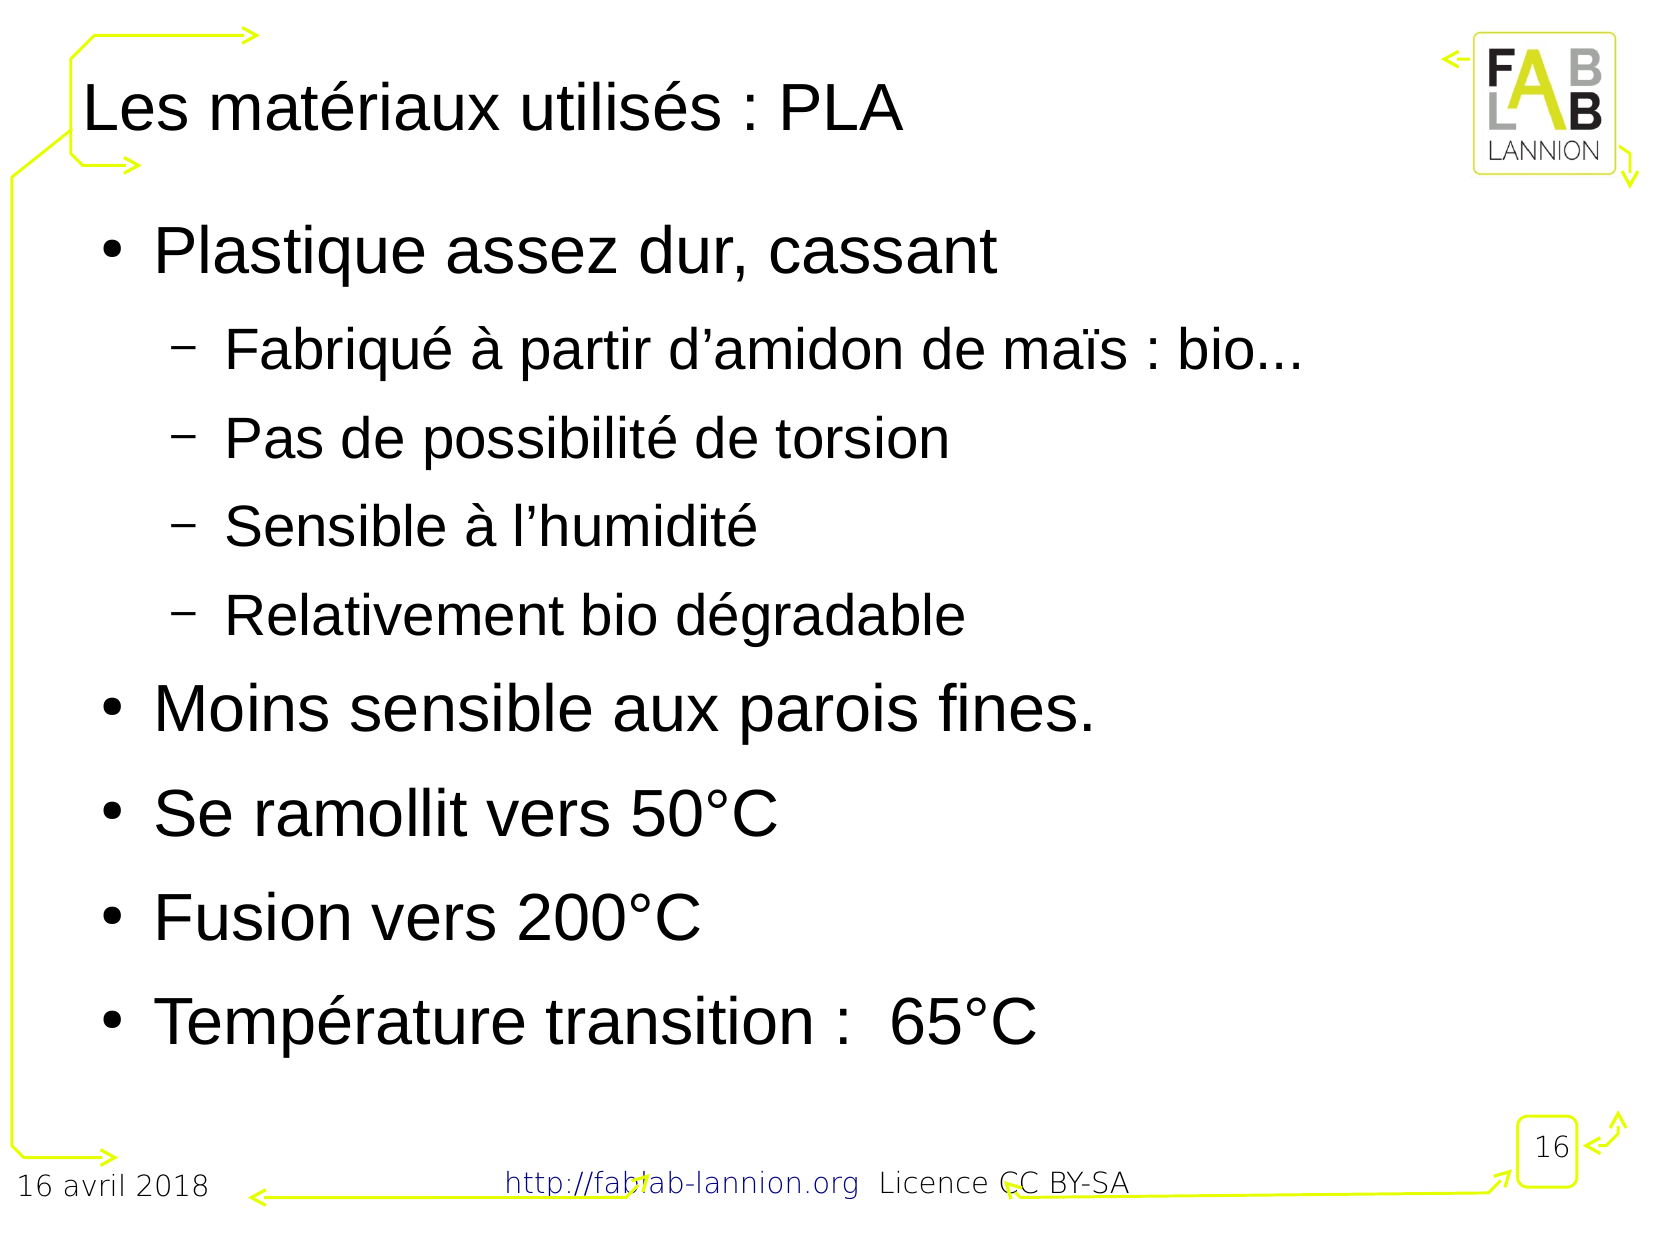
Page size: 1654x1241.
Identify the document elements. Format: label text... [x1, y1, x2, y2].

picture [1470, 29, 1619, 178]
list Plastique assez dur, cassant Fabriqué à partir d’amidon de maïs : bio... Pas de possibilité de torsion Sensible à l’humidité Relativement bio dégradable Moins sensible aux parois fines. Se ramollit vers 50°C Fusion vers 200°C Température transition : 65°C [82, 212, 1571, 1146]
title Les matériaux utilisés : PLA [82, 49, 1441, 166]
